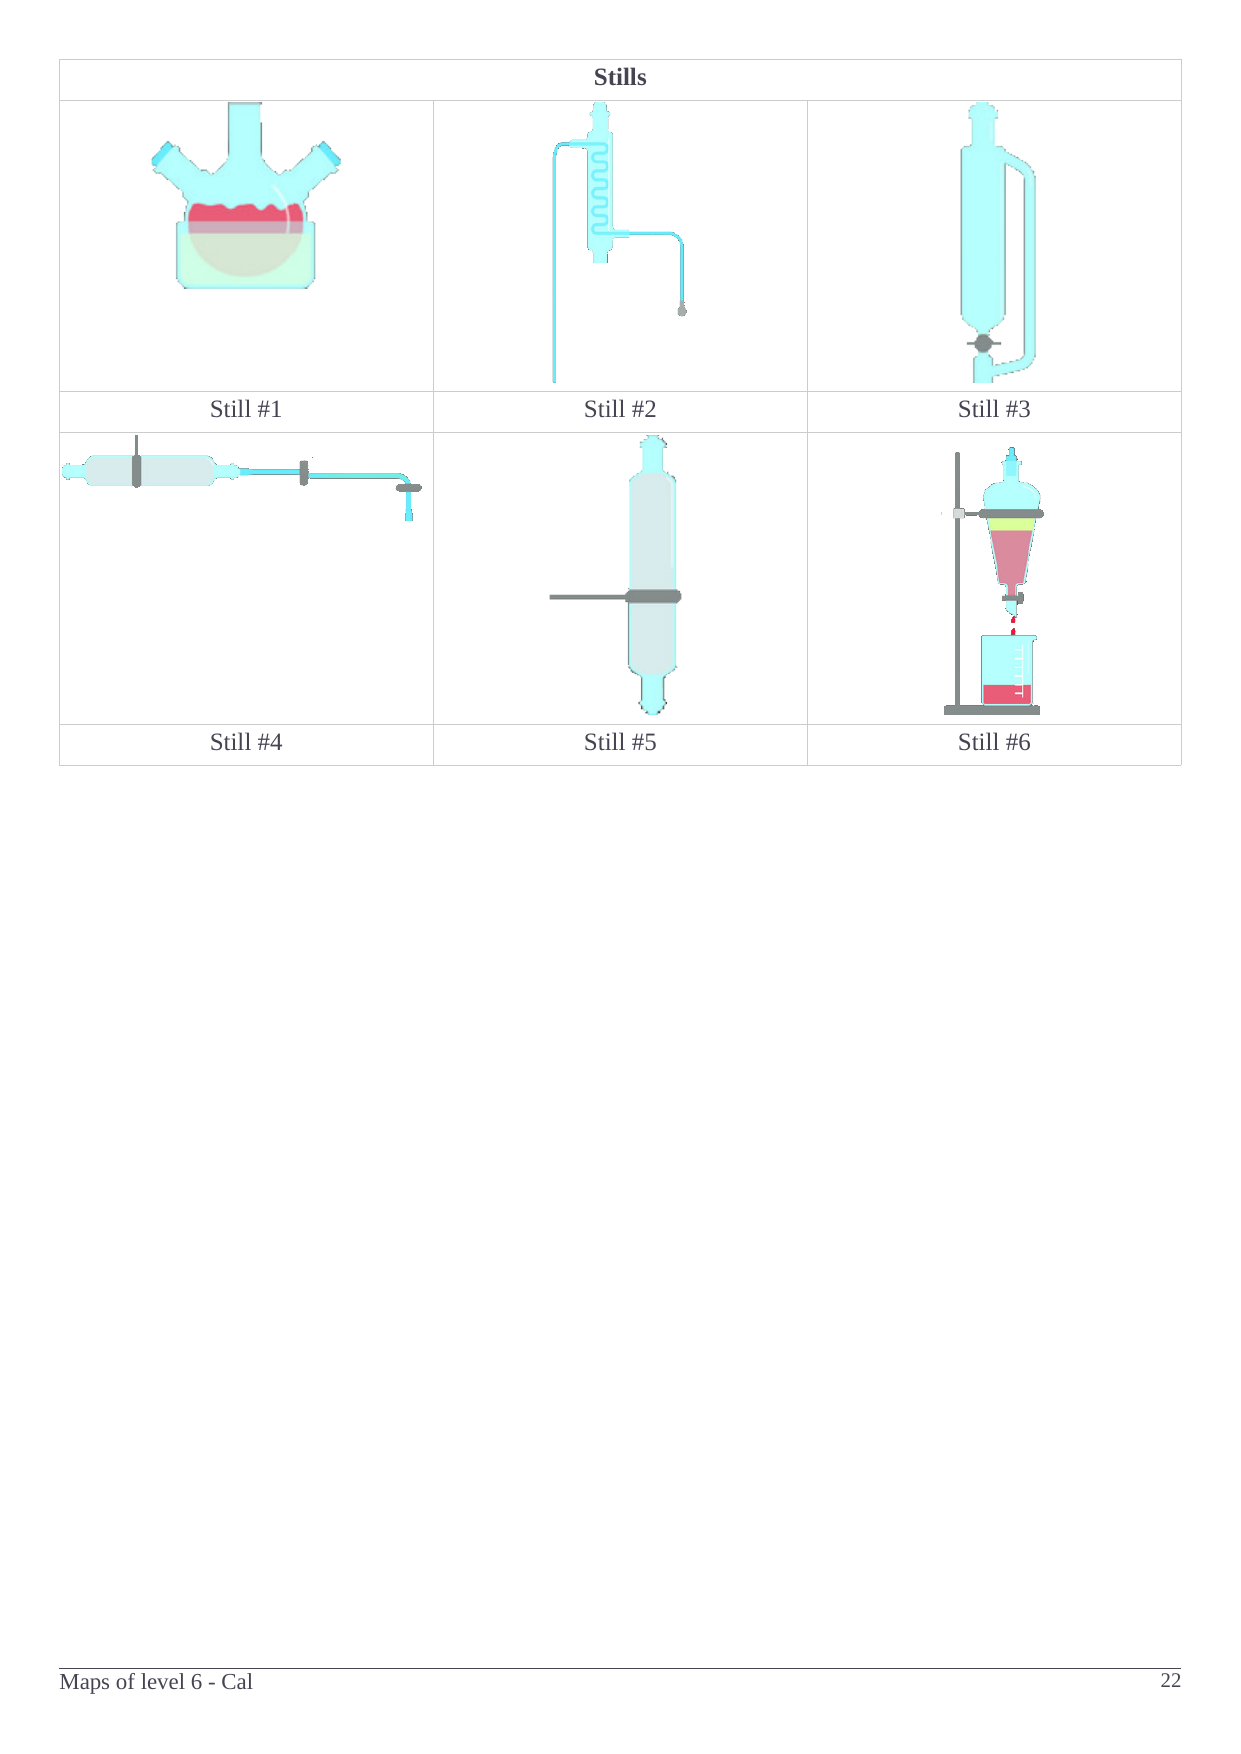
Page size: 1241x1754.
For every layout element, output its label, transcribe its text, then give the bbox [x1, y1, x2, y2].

table_cell Still #3 [808, 392, 1181, 432]
picture [539, 102, 701, 383]
picture [62, 435, 433, 521]
table_cell Still #4 [60, 725, 433, 764]
table_cell [434, 101, 807, 391]
table_cell Still #6 [808, 725, 1181, 764]
table_cell [808, 433, 1181, 724]
picture [151, 102, 341, 289]
table_cell [60, 101, 433, 391]
table_cell [808, 101, 1181, 391]
picture [549, 435, 691, 715]
table_header Stills [60, 60, 1181, 100]
table_cell Still #5 [434, 725, 807, 764]
picture [948, 102, 1041, 383]
table_cell [434, 433, 807, 724]
table_cell Still #1 [60, 392, 433, 432]
table_cell [60, 433, 433, 724]
table_cell Still #2 [434, 392, 807, 432]
picture [941, 435, 1047, 715]
